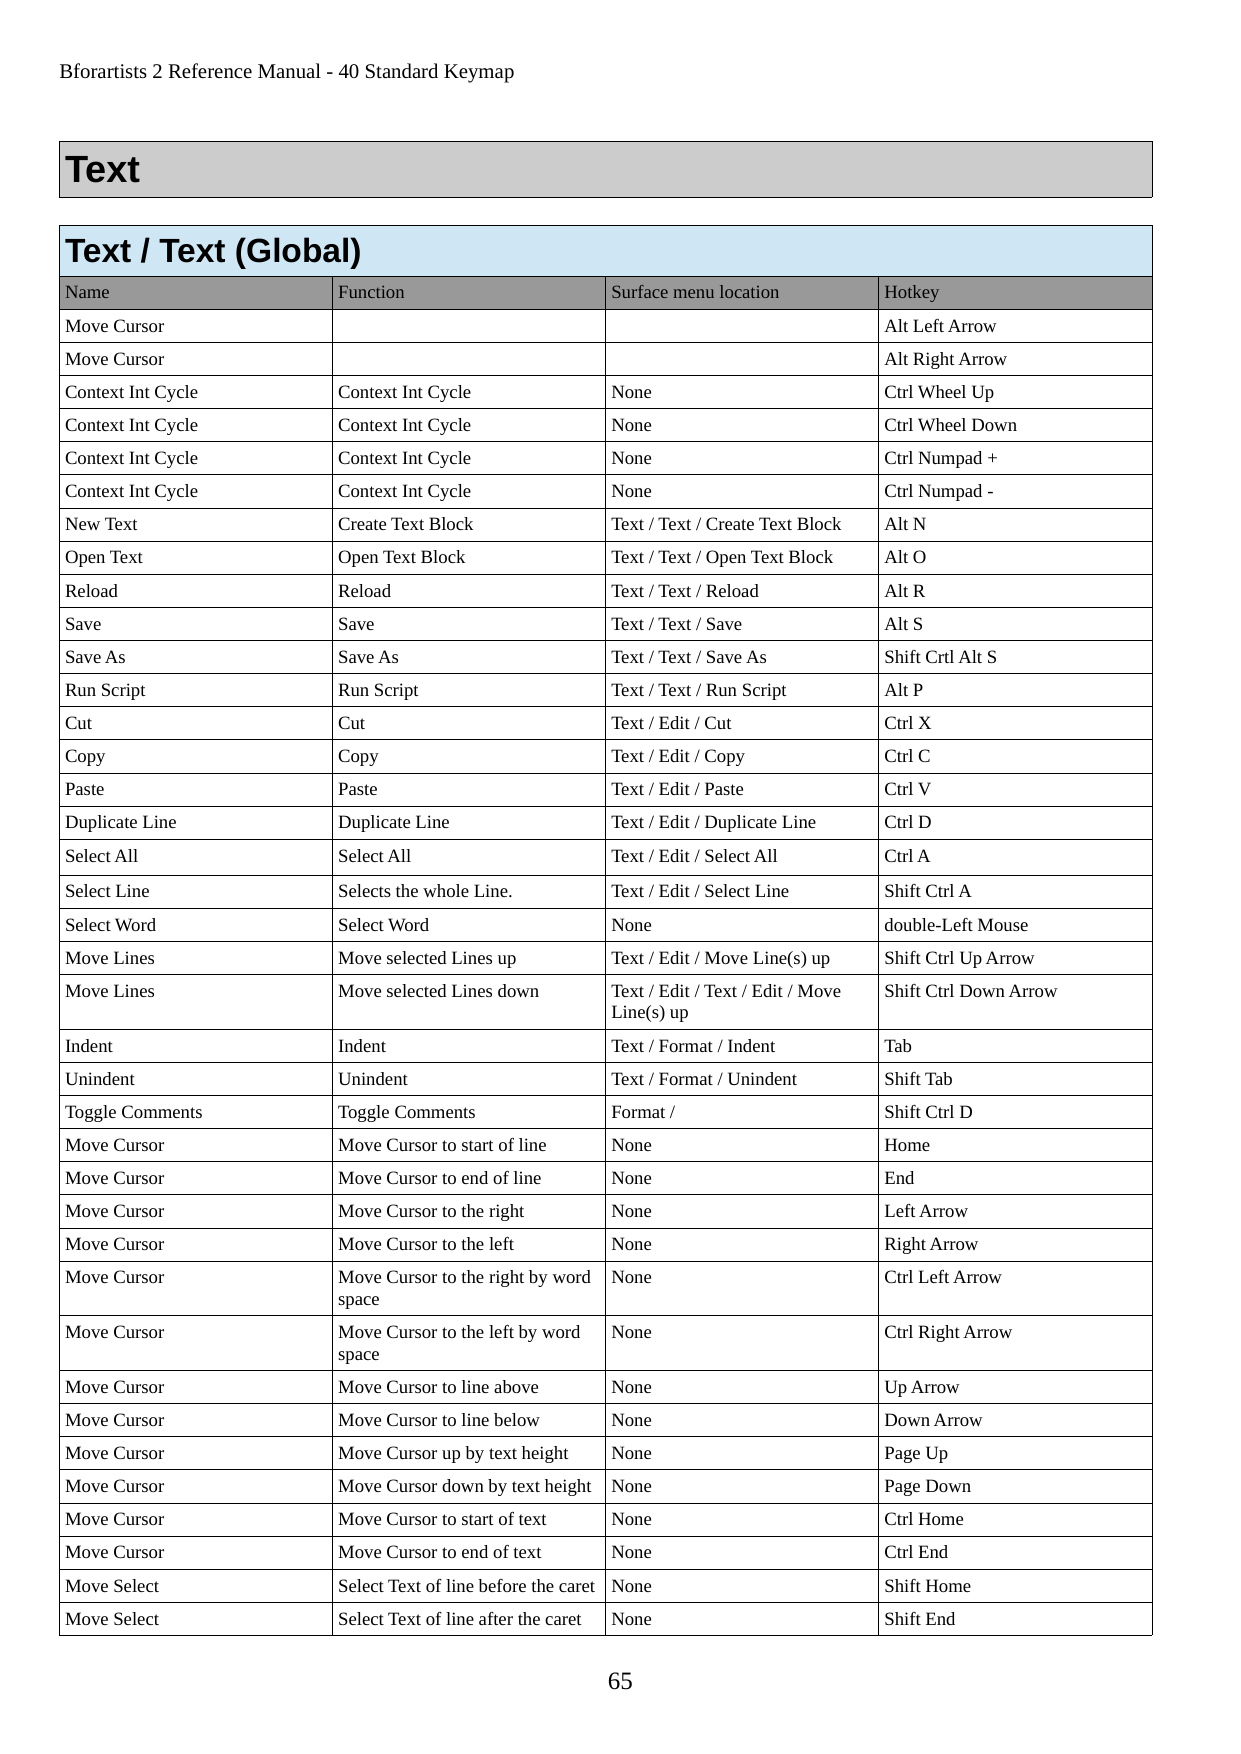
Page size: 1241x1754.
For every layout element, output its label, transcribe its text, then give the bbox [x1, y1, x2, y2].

table_cell Move Cursor [60, 1537, 332, 1569]
table_cell Cut [333, 707, 605, 739]
table_cell Name [60, 277, 332, 309]
table_cell Move selected Lines up [333, 942, 605, 974]
table_cell Reload [333, 575, 605, 607]
table_cell None [606, 1262, 878, 1315]
table_cell Shift Ctrl Down Arrow [879, 975, 1152, 1029]
table_cell Ctrl Numpad - [879, 475, 1152, 507]
table_cell Paste [60, 774, 332, 806]
table_cell Move Cursor [60, 1504, 332, 1536]
table_cell Open Text Block [333, 542, 605, 574]
table_cell Right Arrow [879, 1229, 1152, 1261]
table_cell Ctrl V [879, 774, 1152, 806]
table_cell Move Lines [60, 942, 332, 974]
table_cell double-Left Mouse [879, 909, 1152, 941]
table_cell Cut [60, 707, 332, 739]
table_cell Ctrl Left Arrow [879, 1262, 1152, 1315]
table_cell [606, 310, 878, 342]
table_cell Move Cursor to the right by word space [333, 1262, 605, 1315]
table_cell Text / Edit / Paste [606, 774, 878, 806]
table_cell Move Cursor to end of text [333, 1537, 605, 1569]
table_cell Move Cursor [60, 1470, 332, 1502]
table_cell Text / Edit / Select All [606, 840, 878, 874]
table_cell Reload [60, 575, 332, 607]
table_cell Text / Format / Unindent [606, 1063, 878, 1095]
table_cell Context Int Cycle [60, 376, 332, 408]
table_cell Move Cursor to start of text [333, 1504, 605, 1536]
table_cell Context Int Cycle [60, 442, 332, 474]
table_header Text / Text (Global) [60, 226, 1152, 276]
table_cell None [606, 1129, 878, 1161]
table_cell Save As [333, 641, 605, 673]
table_cell Page Up [879, 1437, 1152, 1469]
table_cell Move Cursor [60, 1229, 332, 1261]
table_cell Duplicate Line [60, 807, 332, 839]
table_cell Context Int Cycle [333, 442, 605, 474]
table_cell Select Text of line after the caret [333, 1603, 605, 1635]
table_cell None [606, 1603, 878, 1635]
table_cell Ctrl D [879, 807, 1152, 839]
table_cell Ctrl End [879, 1537, 1152, 1569]
table_cell Context Int Cycle [60, 409, 332, 441]
table_cell Shift Crtl Alt S [879, 641, 1152, 673]
table_cell Open Text [60, 542, 332, 574]
table_cell Select Word [60, 909, 332, 941]
table_cell Context Int Cycle [333, 376, 605, 408]
table_cell Select Line [60, 876, 332, 908]
table_cell Alt O [879, 542, 1152, 574]
table_cell Down Arrow [879, 1404, 1152, 1436]
table_cell Shift Ctrl D [879, 1096, 1152, 1128]
table_cell Ctrl Wheel Up [879, 376, 1152, 408]
table_cell None [606, 1437, 878, 1469]
table_cell Text / Text / Open Text Block [606, 542, 878, 574]
table_cell Alt S [879, 608, 1152, 640]
table_cell Alt Left Arrow [879, 310, 1152, 342]
table_cell Move Cursor [60, 1437, 332, 1469]
table_cell Surface menu location [606, 277, 878, 309]
table_cell Move Select [60, 1603, 332, 1635]
table_cell Move Cursor [60, 310, 332, 342]
table_cell Tab [879, 1030, 1152, 1062]
table_cell [606, 343, 878, 375]
table_cell None [606, 1162, 878, 1194]
table_cell Ctrl A [879, 840, 1152, 874]
table_cell Unindent [333, 1063, 605, 1095]
table_cell Duplicate Line [333, 807, 605, 839]
table_cell Ctrl Home [879, 1504, 1152, 1536]
table_cell Save As [60, 641, 332, 673]
table_cell Move Cursor to line below [333, 1404, 605, 1436]
table_cell None [606, 475, 878, 507]
table_cell Shift Home [879, 1570, 1152, 1602]
table_cell Indent [60, 1030, 332, 1062]
table_cell None [606, 1537, 878, 1569]
table_cell Selects the whole Line. [333, 876, 605, 908]
table_cell Text / Text / Reload [606, 575, 878, 607]
table_cell Shift Tab [879, 1063, 1152, 1095]
table_cell Home [879, 1129, 1152, 1161]
table_cell None [606, 909, 878, 941]
table_cell New Text [60, 509, 332, 541]
table_cell Run Script [333, 674, 605, 706]
table_cell Text / Text / Save [606, 608, 878, 640]
table_cell [333, 310, 605, 342]
table_cell Move Cursor up by text height [333, 1437, 605, 1469]
table_cell Alt P [879, 674, 1152, 706]
table_cell Shift Ctrl Up Arrow [879, 942, 1152, 974]
table_cell Text / Format / Indent [606, 1030, 878, 1062]
table_cell Hotkey [879, 277, 1152, 309]
table_cell Create Text Block [333, 509, 605, 541]
table_cell Alt Right Arrow [879, 343, 1152, 375]
table_cell Move Cursor [60, 1262, 332, 1315]
table_cell None [606, 1570, 878, 1602]
table_cell Text / Edit / Cut [606, 707, 878, 739]
table_cell Move Cursor to the right [333, 1195, 605, 1227]
table_cell Move Cursor to line above [333, 1371, 605, 1403]
table_cell Text / Edit / Select Line [606, 876, 878, 908]
table_cell Text / Text / Save As [606, 641, 878, 673]
table_cell Paste [333, 774, 605, 806]
table_cell Move Cursor [60, 1404, 332, 1436]
table_cell Copy [333, 740, 605, 772]
table_cell Format / [606, 1096, 878, 1128]
table_cell Move Select [60, 1570, 332, 1602]
table_cell None [606, 1229, 878, 1261]
table_cell Unindent [60, 1063, 332, 1095]
table_cell Select Text of line before the caret [333, 1570, 605, 1602]
table_cell Copy [60, 740, 332, 772]
table_cell Move Lines [60, 975, 332, 1029]
table_cell Ctrl C [879, 740, 1152, 772]
table_cell Save [333, 608, 605, 640]
table_cell None [606, 409, 878, 441]
table_cell [333, 343, 605, 375]
table_cell Indent [333, 1030, 605, 1062]
table_cell Text / Edit / Text / Edit / Move Line(s) up [606, 975, 878, 1029]
table_cell Page Down [879, 1470, 1152, 1502]
table_cell None [606, 1470, 878, 1502]
table_cell Text / Text / Create Text Block [606, 509, 878, 541]
table_cell Select All [333, 840, 605, 874]
table_cell Text / Text / Run Script [606, 674, 878, 706]
table_cell None [606, 1504, 878, 1536]
table_cell Text / Edit / Duplicate Line [606, 807, 878, 839]
table_cell Context Int Cycle [333, 475, 605, 507]
table_cell Ctrl Wheel Down [879, 409, 1152, 441]
table_cell End [879, 1162, 1152, 1194]
table_cell Toggle Comments [60, 1096, 332, 1128]
table_cell Move Cursor to the left [333, 1229, 605, 1261]
table_cell Context Int Cycle [60, 475, 332, 507]
table_cell Move Cursor [60, 343, 332, 375]
table_cell Alt R [879, 575, 1152, 607]
table_cell None [606, 1316, 878, 1370]
table_cell Move Cursor [60, 1195, 332, 1227]
table_cell Context Int Cycle [333, 409, 605, 441]
table_cell Ctrl Numpad + [879, 442, 1152, 474]
table_cell Move selected Lines down [333, 975, 605, 1029]
table_cell Left Arrow [879, 1195, 1152, 1227]
table_cell None [606, 1195, 878, 1227]
table_cell Text / Edit / Move Line(s) up [606, 942, 878, 974]
table_cell None [606, 1404, 878, 1436]
table_cell Function [333, 277, 605, 309]
table_header Text [60, 142, 1152, 197]
table_cell Shift End [879, 1603, 1152, 1635]
table_cell Move Cursor [60, 1371, 332, 1403]
table_cell Move Cursor down by text height [333, 1470, 605, 1502]
table_cell Move Cursor to start of line [333, 1129, 605, 1161]
table_cell Text / Edit / Copy [606, 740, 878, 772]
table_cell Shift Ctrl A [879, 876, 1152, 908]
table_cell Move Cursor [60, 1129, 332, 1161]
table_cell Alt N [879, 509, 1152, 541]
table_cell None [606, 442, 878, 474]
table_cell Toggle Comments [333, 1096, 605, 1128]
table_cell Ctrl X [879, 707, 1152, 739]
table_cell Move Cursor to the left by word space [333, 1316, 605, 1370]
table_cell None [606, 376, 878, 408]
table_cell Run Script [60, 674, 332, 706]
table_cell Move Cursor to end of line [333, 1162, 605, 1194]
table_cell Save [60, 608, 332, 640]
table_cell None [606, 1371, 878, 1403]
table_cell Ctrl Right Arrow [879, 1316, 1152, 1370]
table_cell Select Word [333, 909, 605, 941]
table_cell Select All [60, 840, 332, 874]
table_cell Move Cursor [60, 1316, 332, 1370]
table_cell Up Arrow [879, 1371, 1152, 1403]
table_cell Move Cursor [60, 1162, 332, 1194]
